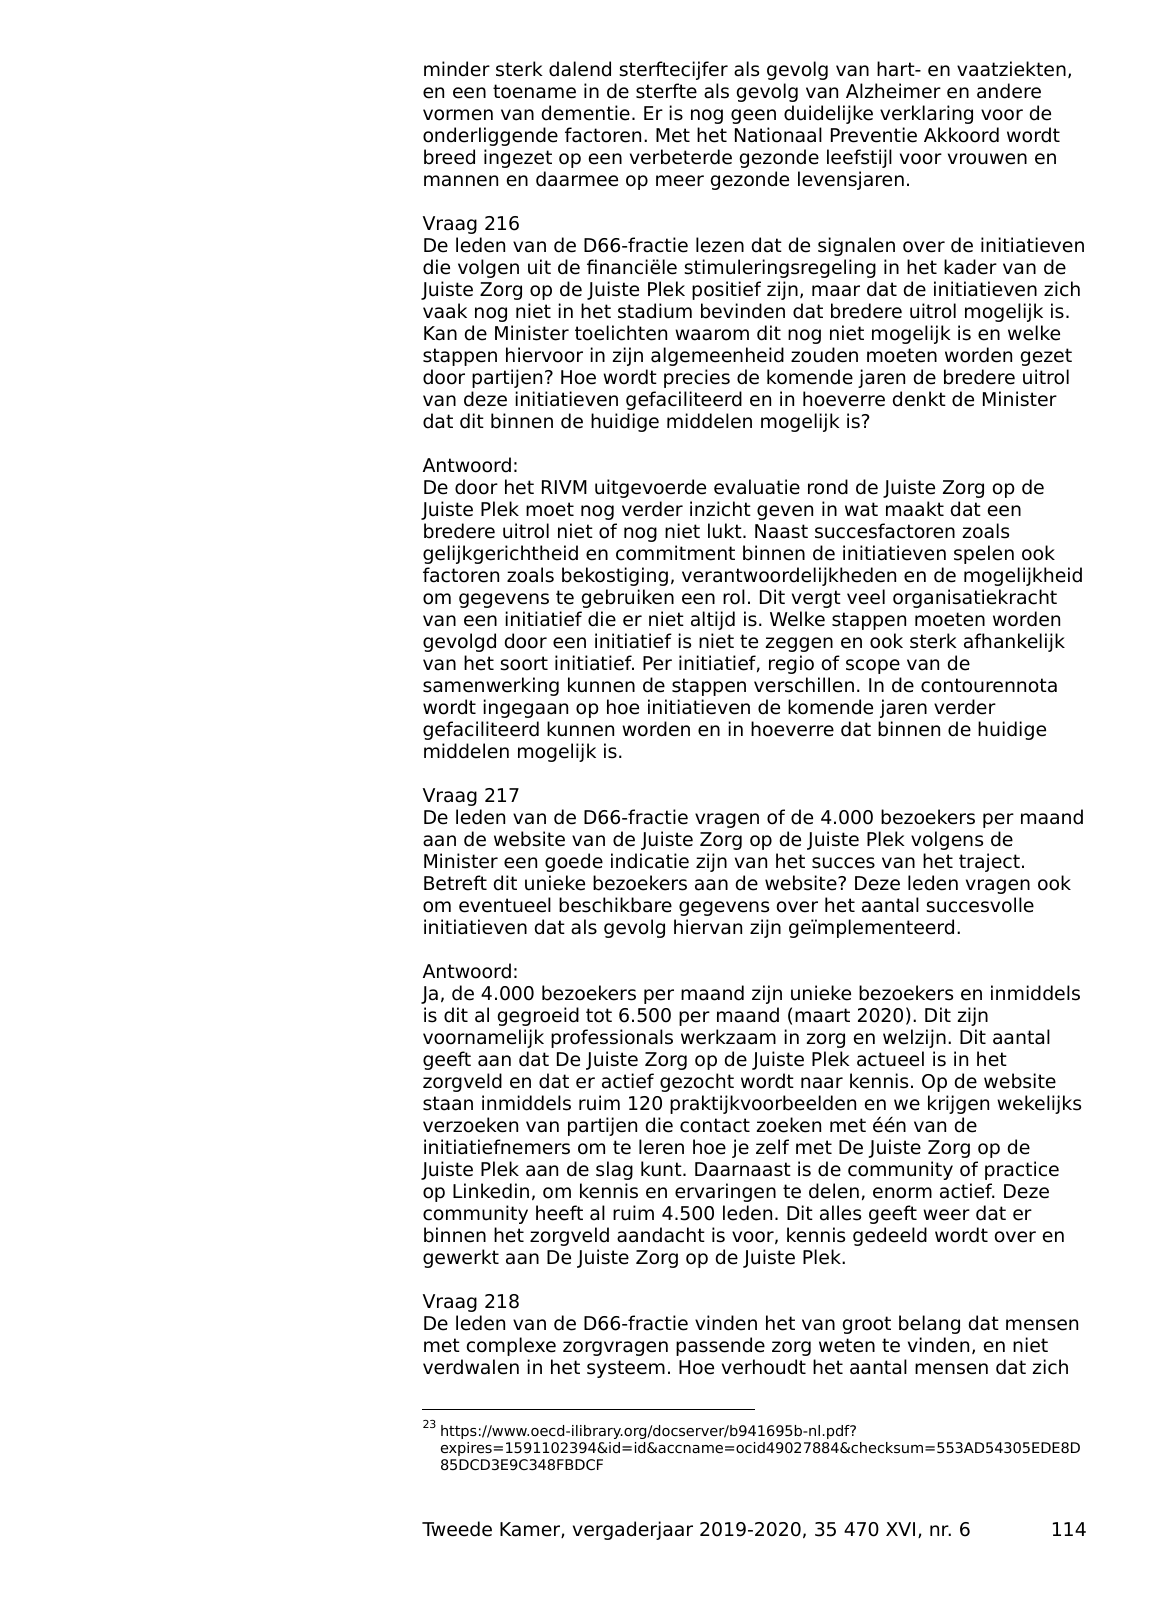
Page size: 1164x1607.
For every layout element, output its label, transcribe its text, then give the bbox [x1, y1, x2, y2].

text De leden van de D66-fractie vragen of de 4.000 bezoekers per maand aan de website van de Juiste Zorg op de Juiste Plek volgens de Minister een goede indicatie zijn van het succes van het traject. Betreft dit unieke bezoekers aan de website? Deze leden vragen ook om eventueel beschikbare gegevens over het aantal succesvolle initiatieven dat als gevolg hiervan zijn geïmplementeerd. [422, 807, 1087, 939]
text minder sterk dalend sterftecijfer als gevolg van hart- en vaatziekten, en een toename in de sterfte als gevolg van Alzheimer en andere vormen van dementie. Er is nog geen duidelijke verklaring voor de onderliggende factoren. Met het Nationaal Preventie Akkoord wordt breed ingezet op een verbeterde gezonde leefstijl voor vrouwen en mannen en daarmee op meer gezonde levensjaren. [422, 59, 1087, 191]
text Vraag 218 [422, 1291, 1087, 1313]
text De leden van de D66-fractie lezen dat de signalen over de initiatieven die volgen uit de financiële stimuleringsregeling in het kader van de Juiste Zorg op de Juiste Plek positief zijn, maar dat de initiatieven zich vaak nog niet in het stadium bevinden dat bredere uitrol mogelijk is. Kan de Minister toelichten waarom dit nog niet mogelijk is en welke stappen hiervoor in zijn algemeenheid zouden moeten worden gezet door partijen? Hoe wordt precies de komende jaren de bredere uitrol van deze initiatieven gefaciliteerd en in hoeverre denkt de Minister dat dit binnen de huidige middelen mogelijk is? [422, 235, 1087, 433]
text De leden van de D66-fractie vinden het van groot belang dat mensen met complexe zorgvragen passende zorg weten te vinden, en niet verdwalen in het systeem. Hoe verhoudt het aantal mensen dat zich [422, 1313, 1087, 1379]
text Antwoord: [422, 455, 1087, 477]
text Vraag 217 [422, 785, 1087, 807]
text Vraag 216 [422, 213, 1087, 235]
text Antwoord: [422, 961, 1087, 983]
text Ja, de 4.000 bezoekers per maand zijn unieke bezoekers en inmiddels is dit al gegroeid tot 6.500 per maand (maart 2020). Dit zijn voornamelijk professionals werkzaam in zorg en welzijn. Dit aantal geeft aan dat De Juiste Zorg op de Juiste Plek actueel is in het zorgveld en dat er actief gezocht wordt naar kennis. Op de website staan inmiddels ruim 120 praktijkvoorbeelden en we krijgen wekelijks verzoeken van partijen die contact zoeken met één van de initiatiefnemers om te leren hoe je zelf met De Juiste Zorg op de Juiste Plek aan de slag kunt. Daarnaast is de community of practice op Linkedin, om kennis en ervaringen te delen, enorm actief. Deze community heeft al ruim 4.500 leden. Dit alles geeft weer dat er binnen het zorgveld aandacht is voor, kennis gedeeld wordt over en gewerkt aan De Juiste Zorg op de Juiste Plek. [422, 983, 1087, 1269]
text https://www.oecd-ilibrary.org/docserver/b941695b-nl.pdf?expires=1591102394&id=id&accname=ocid49027884&checksum=553AD54305EDE8D85DCD3E9C348FBDCF [422, 1418, 1087, 1474]
text De door het RIVM uitgevoerde evaluatie rond de Juiste Zorg op de Juiste Plek moet nog verder inzicht geven in wat maakt dat een bredere uitrol niet of nog niet lukt. Naast succesfactoren zoals gelijkgerichtheid en commitment binnen de initiatieven spelen ook factoren zoals bekostiging, verantwoordelijkheden en de mogelijkheid om gegevens te gebruiken een rol. Dit vergt veel organisatiekracht van een initiatief die er niet altijd is. Welke stappen moeten worden gevolgd door een initiatief is niet te zeggen en ook sterk afhankelijk van het soort initiatief. Per initiatief, regio of scope van de samenwerking kunnen de stappen verschillen. In de contourennota wordt ingegaan op hoe initiatieven de komende jaren verder gefaciliteerd kunnen worden en in hoeverre dat binnen de huidige middelen mogelijk is. [422, 477, 1087, 763]
